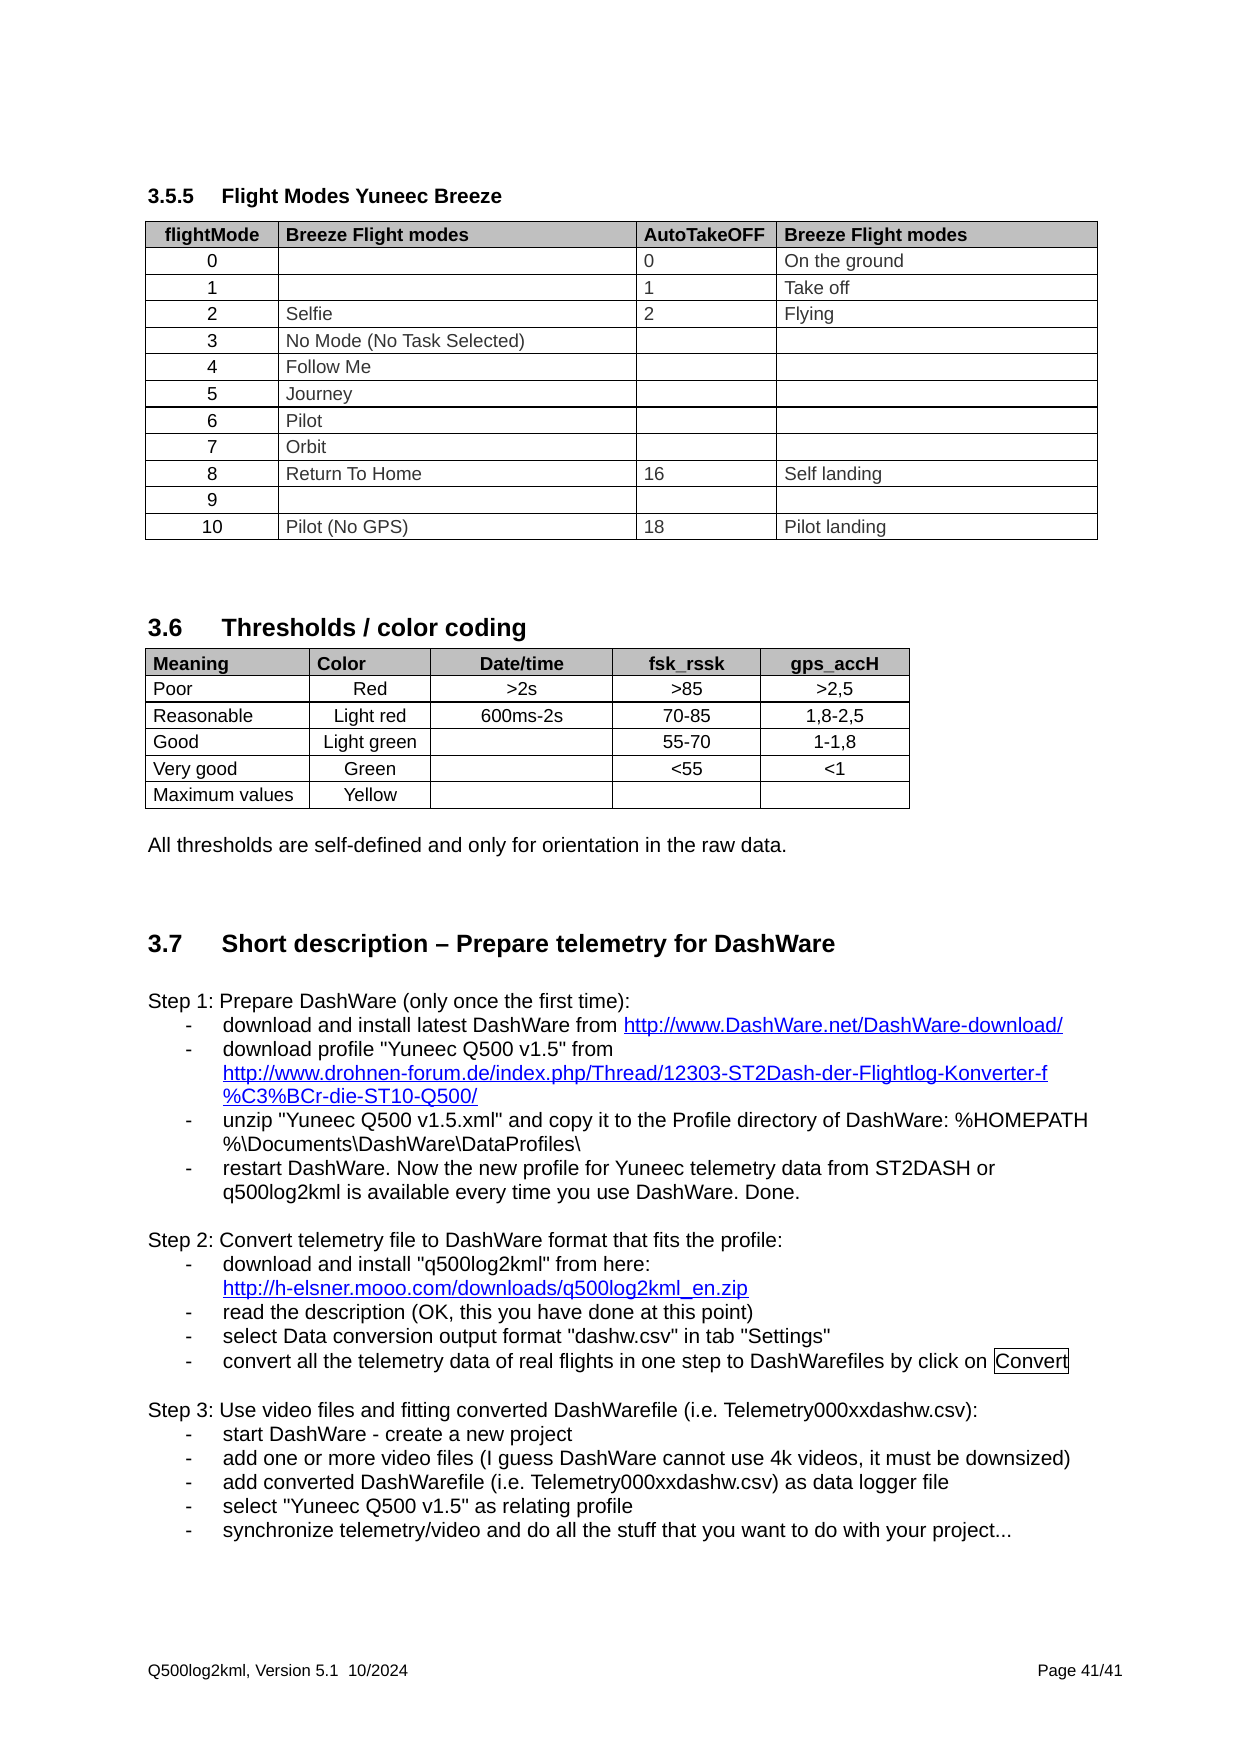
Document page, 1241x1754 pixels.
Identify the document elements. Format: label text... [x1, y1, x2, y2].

table_cell [279, 248, 636, 274]
table_cell 0 [146, 248, 278, 274]
table_cell 70-85 [613, 703, 760, 728]
table_cell [431, 782, 612, 808]
table_header Color [310, 649, 430, 675]
list select Data conversion output format "dashw.csv" in tab "Settings" [185, 1324, 1093, 1348]
list download profile "Yuneec Q500 v1.5" from http://www.drohnen-forum.de/index.php/Thread/12303-ST2Dash-der-Flightlog-Konverter-f%C3%BCr-die-ST10-Q500/ [185, 1036, 1093, 1108]
table_cell Light red [310, 703, 430, 728]
list download and install latest DashWare from http://www.DashWare.net/DashWare-download/ [185, 1012, 1093, 1036]
table_cell 9 [146, 487, 278, 513]
table_cell [637, 354, 776, 380]
table_cell 1 [637, 275, 776, 300]
table_header Breeze Flight modes [279, 222, 636, 247]
list add converted DashWarefile (i.e. Telemetry000xxdashw.csv) as data logger file [185, 1470, 1093, 1494]
text All thresholds are self-defined and only for orientation in the raw data. [148, 833, 1093, 857]
table_cell 5 [146, 381, 278, 406]
table_cell [637, 434, 776, 459]
table_cell 4 [146, 354, 278, 380]
table_cell Light green [310, 729, 430, 754]
table_cell <55 [613, 756, 760, 781]
table_cell Yellow [310, 782, 430, 808]
table_cell >2,5 [761, 676, 909, 701]
table_cell Follow Me [279, 354, 636, 380]
table_cell 10 [146, 514, 278, 539]
table_cell Reasonable [146, 703, 309, 728]
text Step 3: Use video files and fitting converted DashWarefile (i.e. Telemetry000xxdashw.csv): [148, 1398, 1093, 1422]
table_header Date/time [431, 649, 612, 675]
table_cell [777, 354, 1097, 380]
table_cell Green [310, 756, 430, 781]
list download and install "q500log2kml" from here: http://h-elsner.mooo.com/downloads/q500log2kml_en.zip [185, 1252, 1093, 1300]
table_cell No Mode (No Task Selected) [279, 328, 636, 353]
table_cell Very good [146, 756, 309, 781]
subtitle Flight Modes Yuneec Breeze [148, 184, 1093, 208]
table_cell >85 [613, 676, 760, 701]
table_cell Self landing [777, 461, 1097, 486]
table_cell [777, 328, 1097, 353]
table_cell [777, 487, 1097, 513]
table_cell [761, 782, 909, 808]
table_cell 0 [637, 248, 776, 274]
table_header Meaning [146, 649, 309, 675]
table_header gps_accH [761, 649, 909, 675]
table_cell <1 [761, 756, 909, 781]
table_cell Return To Home [279, 461, 636, 486]
table_header flightMode [146, 222, 278, 247]
table_cell 18 [637, 514, 776, 539]
list read the description (OK, this you have done at this point) [185, 1300, 1093, 1324]
table_cell 16 [637, 461, 776, 486]
table_cell [279, 275, 636, 300]
table_cell 2 [637, 301, 776, 327]
table_cell Pilot (No GPS) [279, 514, 636, 539]
table_cell Pilot [279, 408, 636, 433]
table_cell 8 [146, 461, 278, 486]
table_cell 1-1,8 [761, 729, 909, 754]
table_cell Pilot landing [777, 514, 1097, 539]
table_cell [777, 434, 1097, 459]
table_cell [613, 782, 760, 808]
table_cell [637, 487, 776, 513]
table_cell Orbit [279, 434, 636, 459]
table_cell [431, 756, 612, 781]
table_cell [637, 381, 776, 406]
subtitle Thresholds / color coding [148, 613, 1093, 642]
list Convert [995, 1349, 1068, 1373]
list restart DashWare. Now the new profile for Yuneec telemetry data from ST2DASH or q500log2kml is available every time you use DashWare. Done. [185, 1156, 1093, 1204]
list add one or more video files (I guess DashWare cannot use 4k videos, it must be downsized) [185, 1446, 1093, 1470]
table_cell [777, 381, 1097, 406]
table_cell Flying [777, 301, 1097, 327]
table_cell [431, 729, 612, 754]
table_cell 3 [146, 328, 278, 353]
list start DashWare - create a new project [185, 1422, 1093, 1446]
table_cell 1,8-2,5 [761, 703, 909, 728]
list select "Yuneec Q500 v1.5" as relating profile [185, 1494, 1093, 1518]
table_cell Selfie [279, 301, 636, 327]
table_cell 55-70 [613, 729, 760, 754]
table_cell Good [146, 729, 309, 754]
table_cell Take off [777, 275, 1097, 300]
table_cell 7 [146, 434, 278, 459]
table_cell >2s [431, 676, 612, 701]
list convert all the telemetry data of real flights in one step to DashWarefiles by click on [185, 1348, 994, 1374]
table_cell [637, 328, 776, 353]
table_cell [279, 487, 636, 513]
table_header fsk_rssk [613, 649, 760, 675]
table_cell [637, 408, 776, 433]
table_header Breeze Flight modes [777, 222, 1097, 247]
table_cell [777, 408, 1097, 433]
table_cell Journey [279, 381, 636, 406]
table_cell Red [310, 676, 430, 701]
table_header AutoTakeOFF [637, 222, 776, 247]
text Step 2: Convert telemetry file to DashWare format that fits the profile: [148, 1228, 1093, 1252]
list unzip "Yuneec Q500 v1.5.xml" and copy it to the Profile directory of DashWare: %HOMEPATH%\Documents\DashWare\DataProfiles\ [185, 1108, 1093, 1156]
table_cell 1 [146, 275, 278, 300]
text Step 1: Prepare DashWare (only once the first time): [148, 988, 1093, 1012]
table_cell On the ground [777, 248, 1097, 274]
list synchronize telemetry/video and do all the stuff that you want to do with your project... [185, 1518, 1093, 1542]
table_cell 2 [146, 301, 278, 327]
table_cell Poor [146, 676, 309, 701]
subtitle Short description – Prepare telemetry for DashWare [148, 929, 1093, 958]
table_cell 600ms-2s [431, 703, 612, 728]
table_cell 6 [146, 408, 278, 433]
table_cell Maximum values [146, 782, 309, 808]
